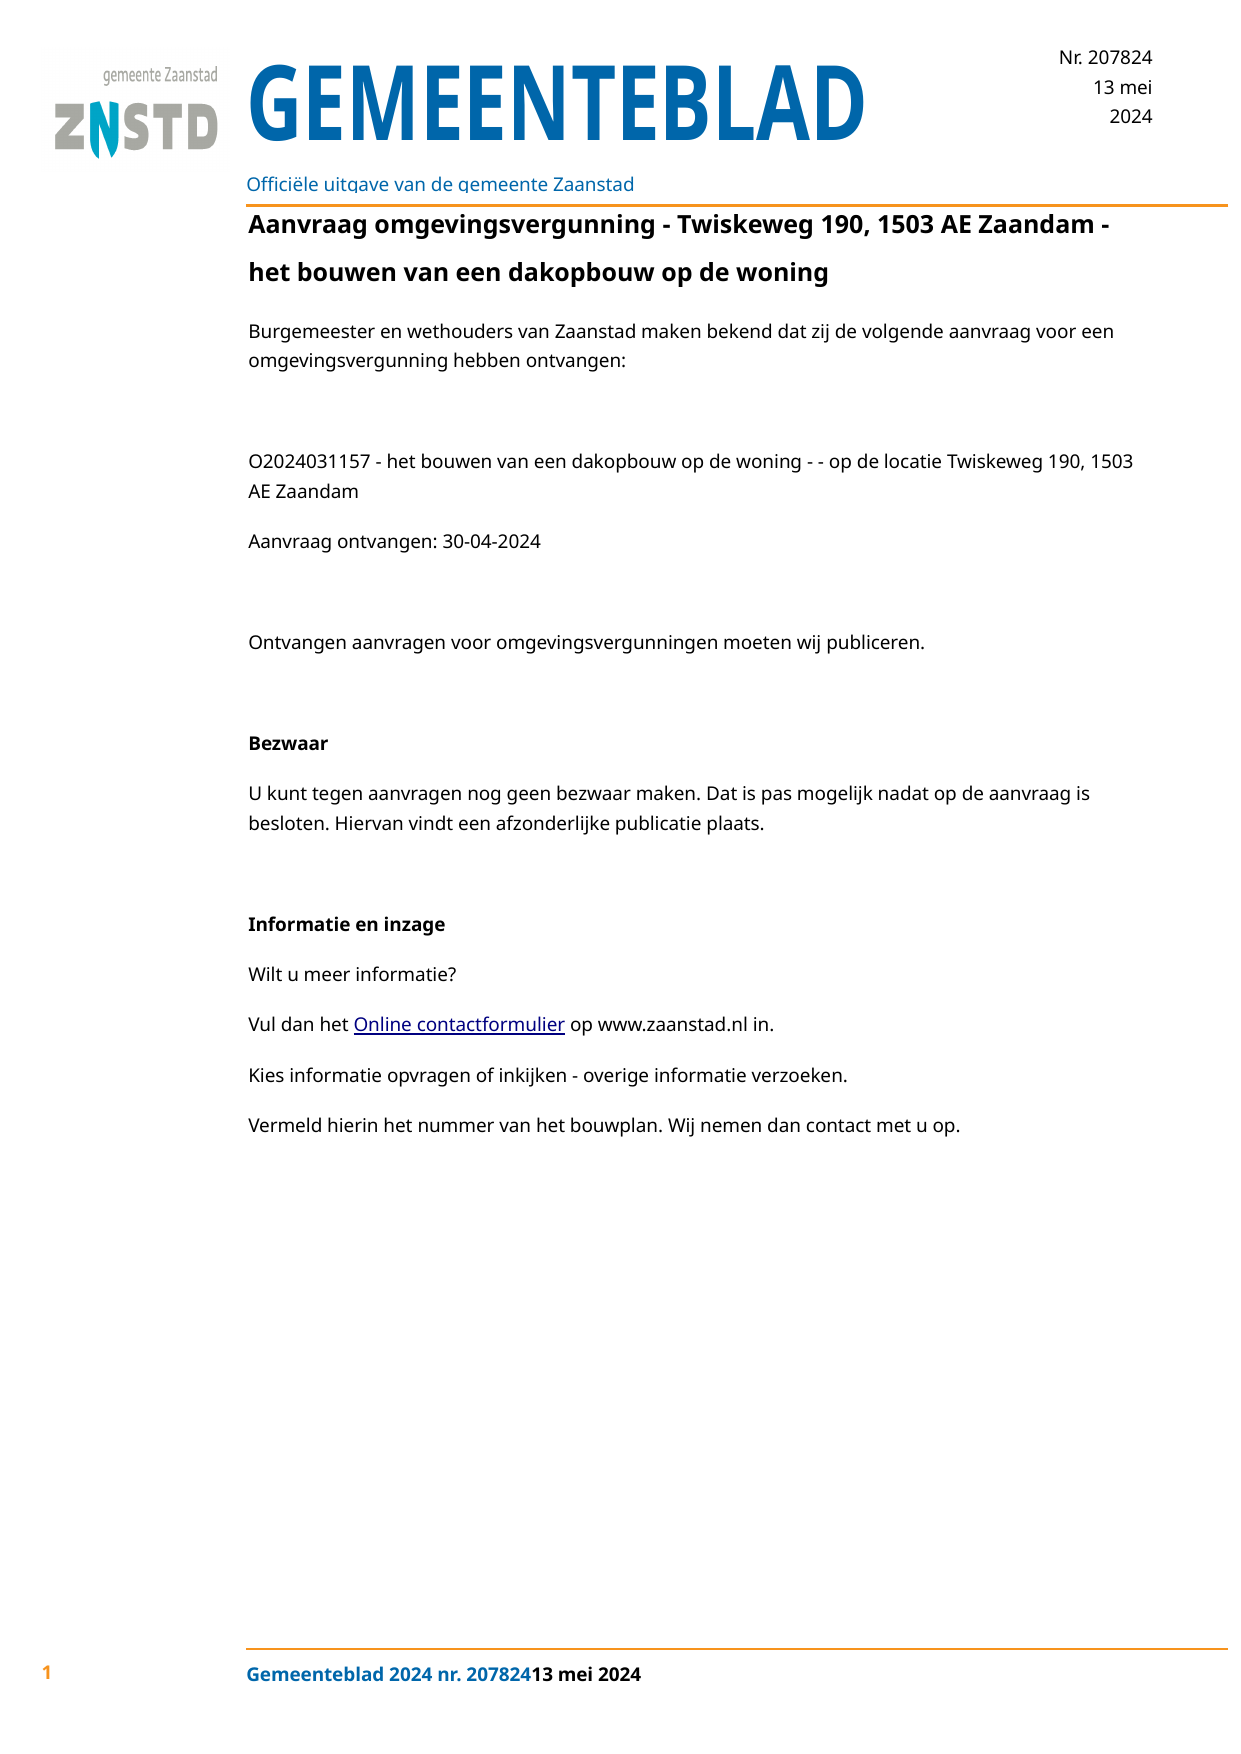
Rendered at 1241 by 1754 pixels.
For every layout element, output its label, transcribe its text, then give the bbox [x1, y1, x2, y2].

text Informatie en inzage [248, 911, 1152, 937]
text O2024031157 - het bouwen van een dakopbouw op de woning - - op de locatie Twiskeweg 190, 1503 AE Zaandam [248, 448, 1152, 504]
picture [41, 47, 231, 172]
text U kunt tegen aanvragen nog geen bezwaar maken. Dat is pas mogelijk nadat op de aanvraag is besloten. Hiervan vindt een afzonderlijke publicatie plaats. [248, 780, 1152, 836]
text Ontvangen aanvragen voor omgevingsvergunningen moeten wij publiceren. [248, 629, 1152, 655]
text Vermeld hierin het nummer van het bouwplan. Wij nemen dan contact met u op. [248, 1112, 1152, 1138]
text Bezwaar [248, 730, 1152, 756]
text Kies informatie opvragen of inkijken - overige informatie verzoeken. [248, 1062, 1152, 1088]
text Wilt u meer informatie? [248, 961, 1152, 987]
text Aanvraag ontvangen: 30-04-2024 [248, 528, 1152, 554]
text Aanvraag omgevingsvergunning - Twiskeweg 190, 1503 AE Zaandam - het bouwen van een dakopbouw op de woning [248, 207, 1152, 288]
text Vul dan het Online contactformulier op www.zaanstad.nl in. [248, 1012, 1152, 1037]
text Burgemeester en wethouders van Zaanstad maken bekend dat zij de volgende aanvraag voor een omgevingsvergunning hebben ontvangen: [248, 318, 1152, 373]
